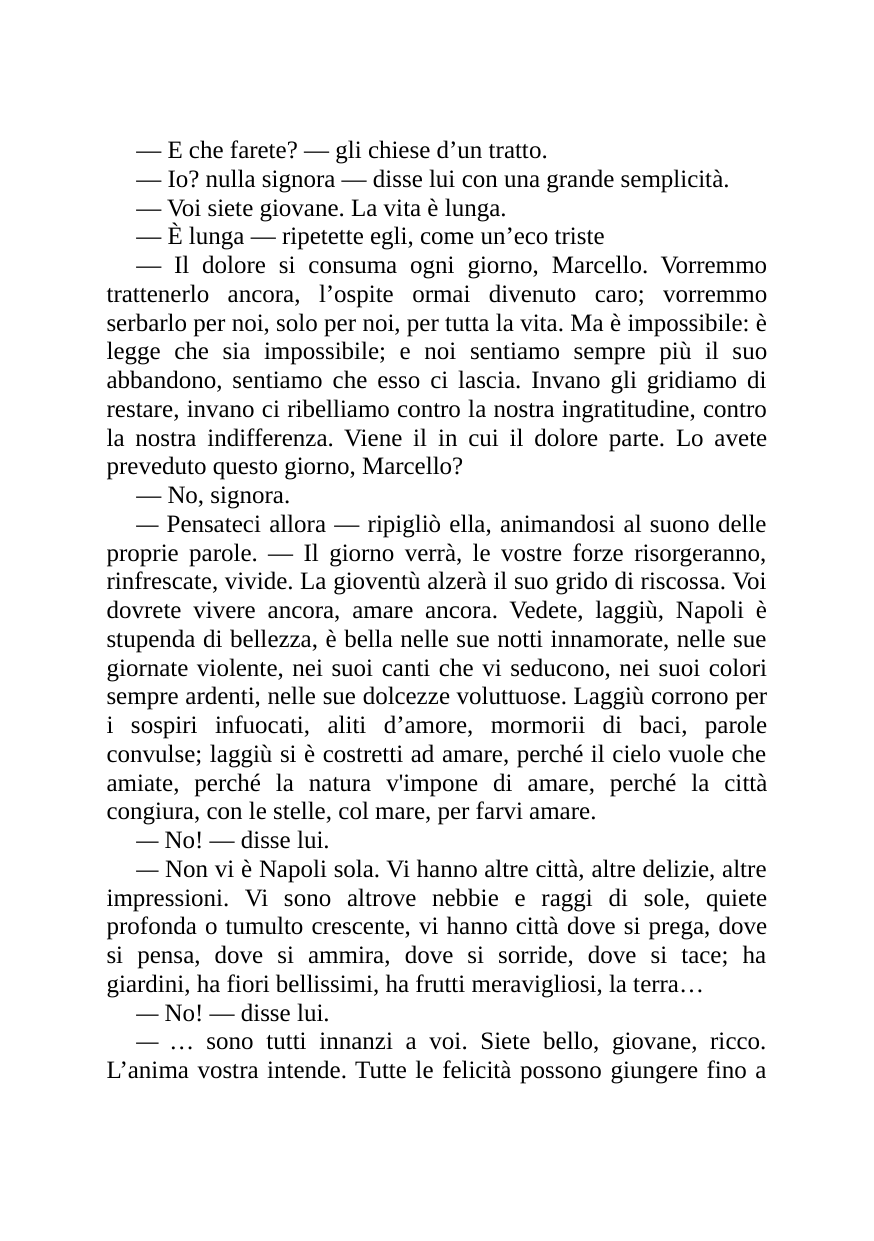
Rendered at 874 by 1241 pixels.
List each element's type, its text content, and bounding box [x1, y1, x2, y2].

text — Voi siete giovane. La vita è lunga. [106, 193, 768, 221]
text — No! — disse lui. [106, 825, 768, 854]
text — Non vi è Napoli sola. Vi hanno altre città, altre delizie, altre impressioni. Vi sono altrove nebbie e raggi di sole, quiete profonda o tumulto crescente, vi hanno città dove si prega, dove si pensa, dove si ammira, dove si sorride, dove si tace; ha giardini, ha fiori bellissimi, ha frutti meravigliosi, la terra… [106, 854, 768, 998]
text — Pensateci allora — ripigliò ella, animandosi al suono delle proprie parole. — Il giorno verrà, le vostre forze risorgeranno, rinfrescate, vivide. La gioventù alzerà il suo grido di riscossa. Voi dovrete vivere ancora, amare ancora. Vedete, laggiù, Napoli è stupenda di bellezza, è bella nelle sue notti innamorate, nelle sue giornate violente, nei suoi canti che vi seducono, nei suoi colori sempre ardenti, nelle sue dolcezze voluttuose. Laggiù corrono per i sospiri infuocati, aliti d’amore, mormorii di baci, parole convulse; laggiù si è costretti ad amare, perché il cielo vuole che amiate, perché la natura v'impone di amare, perché la città congiura, con le stelle, col mare, per farvi amare. [106, 509, 768, 825]
text — Il dolore si consuma ogni giorno, Marcello. Vorremmo trattenerlo ancora, l’ospite ormai divenuto caro; vorremmo serbarlo per noi, solo per noi, per tutta la vita. Ma è impossibile: è legge che sia impossibile; e noi sentiamo sempre più il suo abbandono, sentiamo che esso ci lascia. Invano gli gridiamo di restare, invano ci ribelliamo contro la nostra ingratitudine, contro la nostra indifferenza. Viene il in cui il dolore parte. Lo avete preveduto questo giorno, Marcello? [106, 250, 768, 480]
text — … sono tutti innanzi a voi. Siete bello, giovane, ricco. L’anima vostra intende. Tutte le felicità possono giungere fino a [106, 1026, 768, 1084]
text — È lunga — ripetette egli, come un’eco triste [106, 221, 768, 250]
text — Io? nulla signora — disse lui con una grande semplicità. [106, 164, 768, 193]
text — E che farete? — gli chiese d’un tratto. [106, 135, 768, 164]
text — No! — disse lui. [106, 998, 768, 1026]
text — No, signora. [106, 480, 768, 509]
